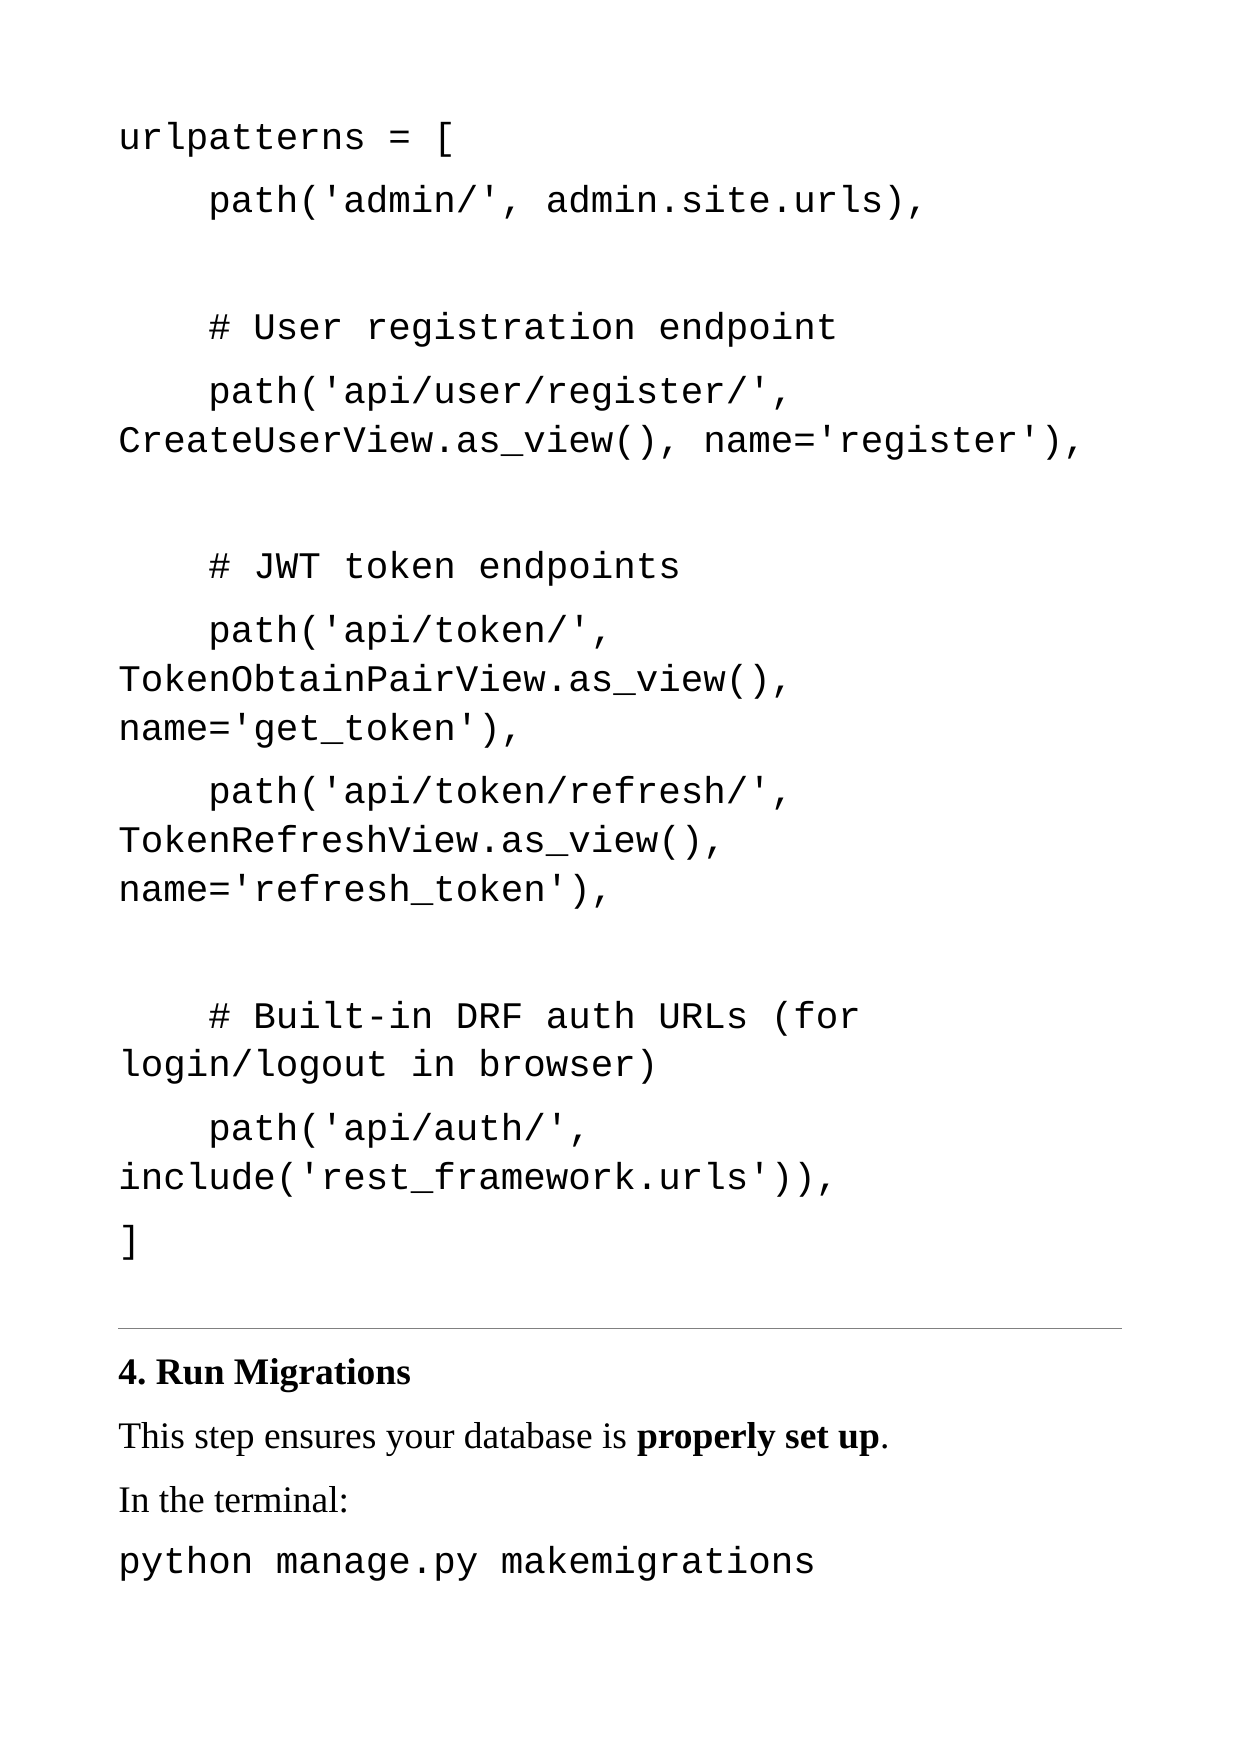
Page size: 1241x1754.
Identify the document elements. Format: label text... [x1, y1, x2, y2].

text path('api/token/refresh/', TokenRefreshView.as_view(), name='refresh_token'), [118, 772, 1122, 912]
text ] [118, 1221, 1122, 1264]
text # JWT token endpoints [118, 548, 1122, 590]
text path('api/user/register/', CreateUserView.as_view(), name='register'), [118, 372, 1122, 463]
text # Built-in DRF auth URLs (for login/logout in browser) [118, 997, 1122, 1088]
text urlpatterns = [ [118, 118, 1122, 161]
text # User registration endpoint [118, 308, 1122, 351]
text In the terminal: [118, 1478, 1122, 1521]
subtitle 4. Run Migrations [118, 1349, 1122, 1392]
text path('api/token/', TokenObtainPairView.as_view(), name='get_token'), [118, 611, 1122, 751]
text python manage.py makemigrations [118, 1542, 1122, 1584]
text path('api/auth/', include('rest_framework.urls')), [118, 1109, 1122, 1200]
text This step ensures your database is properly set up. [118, 1413, 1122, 1457]
text path('admin/', admin.site.urls), [118, 182, 1122, 224]
